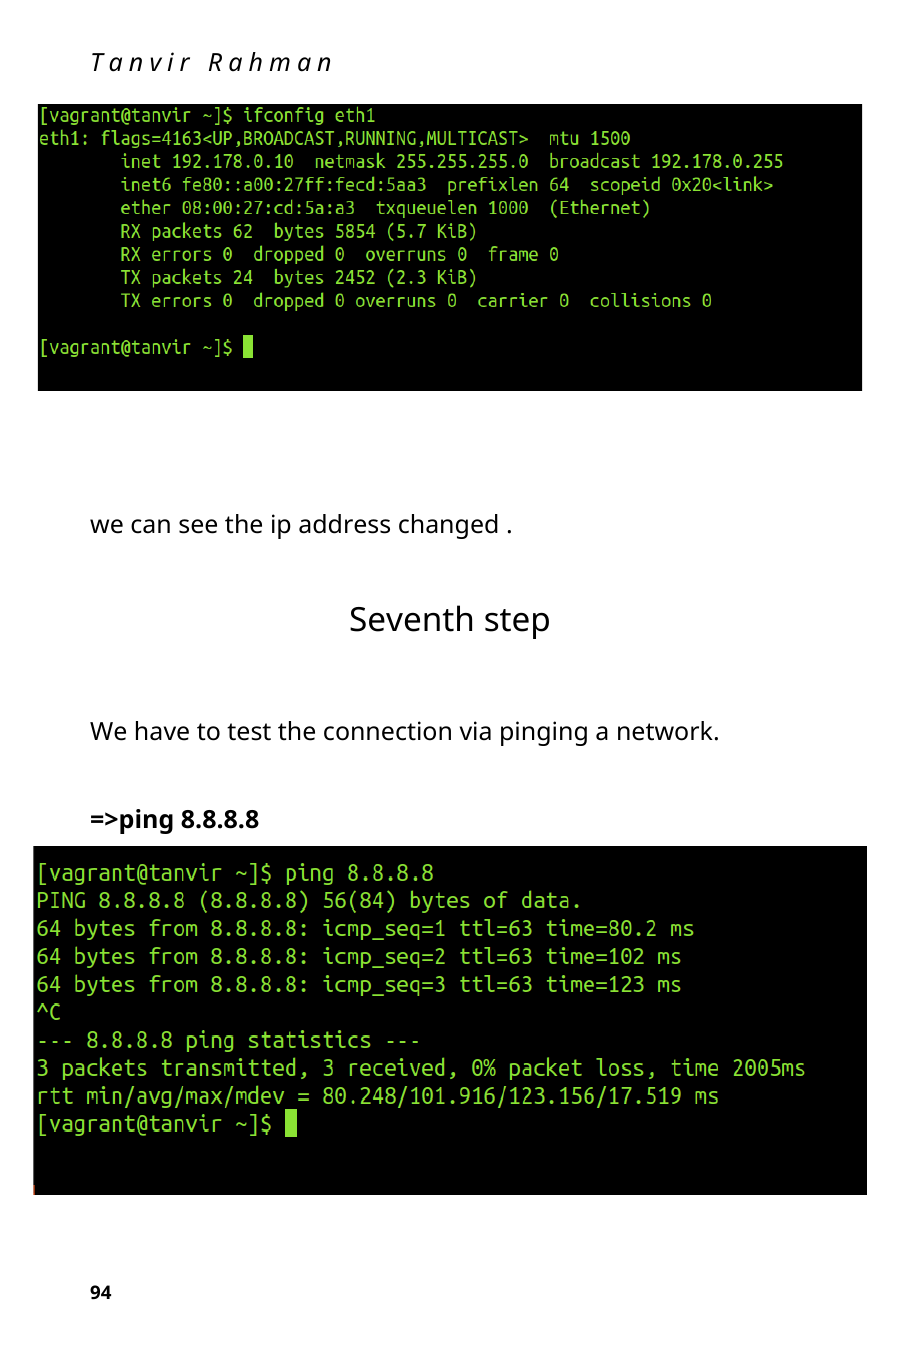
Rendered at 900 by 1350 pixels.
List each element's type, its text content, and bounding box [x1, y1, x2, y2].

text We have to test the connection via pinging a network. [90, 714, 810, 748]
text =>ping 8.8.8.8 [90, 802, 810, 836]
text we can see the ip address changed . [90, 507, 810, 541]
picture [37, 104, 863, 391]
text Seventh step [90, 596, 810, 641]
picture [33, 846, 867, 1195]
